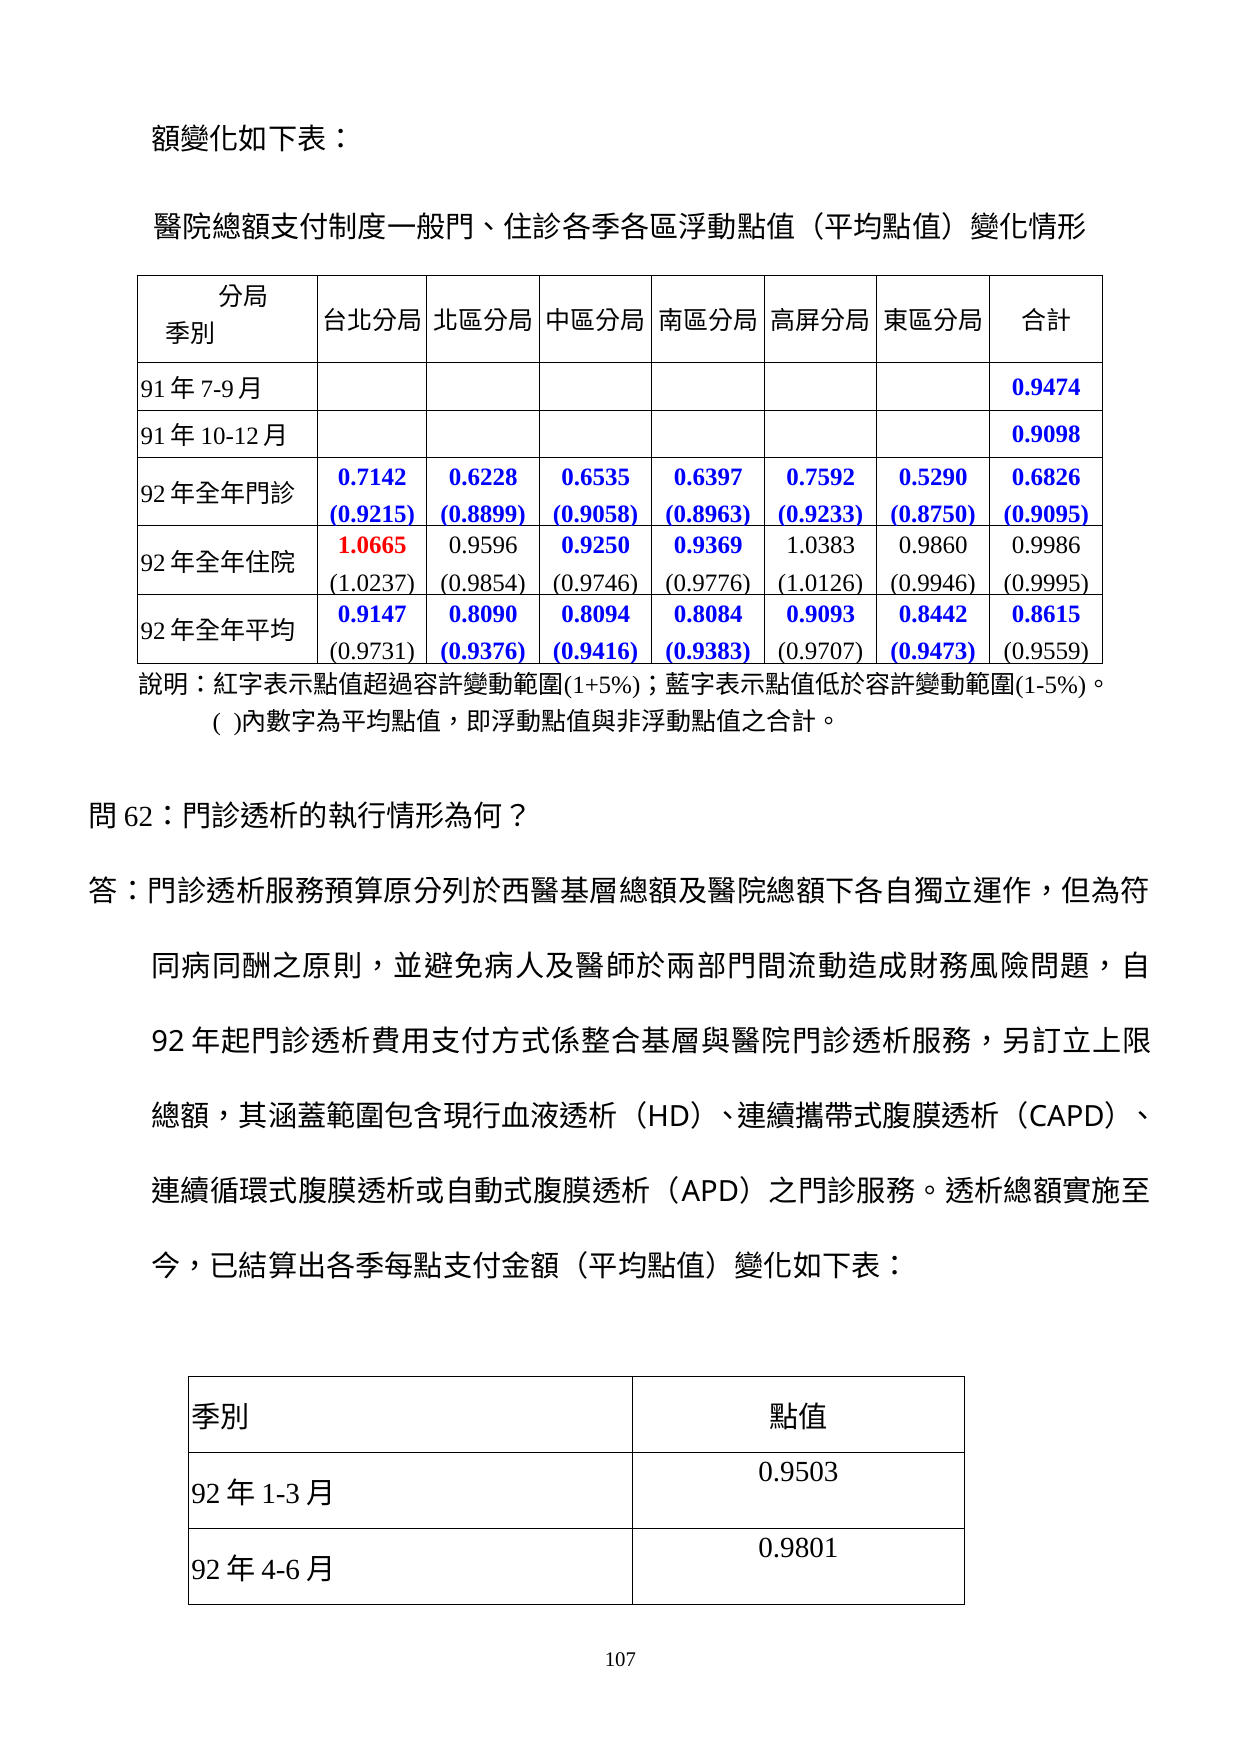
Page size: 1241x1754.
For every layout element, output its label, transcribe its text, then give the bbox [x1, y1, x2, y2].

table_header 合計 [990, 276, 1102, 362]
table_cell 0.8094 (0.9416) [540, 595, 651, 662]
table_header 東區分局 [877, 276, 989, 362]
text 說明：紅字表示點值超過容許變動範圍(1+5%)；藍字表示點值低於容許變動範圍(1-5%)。 [89, 663, 1152, 701]
table_cell [427, 363, 539, 409]
table_cell 91年10-12月 [138, 411, 317, 457]
table_header 分局 季別 [138, 276, 317, 362]
table_cell 0.8090 (0.9376) [427, 595, 539, 662]
table_cell 0.7142 (0.9215) [318, 458, 426, 525]
table_cell 92年1-3月 [189, 1453, 632, 1528]
text 額變化如下表： [89, 99, 1152, 174]
table_cell [765, 363, 876, 409]
table_cell 0.9369 (0.9776) [652, 526, 764, 594]
text ( )內數字為平均點值，即浮動點值與非浮動點值之合計。 [212, 701, 1152, 738]
table_cell [427, 411, 539, 457]
table_cell [652, 363, 764, 409]
text 答：門診透析服務預算原分列於西醫基層總額及醫院總額下各自獨立運作，但為符同病同酬之原則，並避免病人及醫師於兩部門間流動造成財務風險問題，自92年起門診透析費用支付方式係整合基層與醫院門診透析服務，另訂立上限總額，其涵蓋範圍包含現行血液透析（HD）、連續攜帶式腹膜透析（CAPD）、連續循環式腹膜透析或自動式腹膜透析（APD）之門診服務。透析總額實施至今，已結算出各季每點支付金額（平均點值）變化如下表： [89, 851, 1152, 1301]
text 醫院總額支付制度一般門、住診各季各區浮動點值（平均點值）變化情形 [89, 187, 1152, 262]
table_header 台北分局 [318, 276, 426, 362]
table_cell 1.0665 (1.0237) [318, 526, 426, 594]
table_cell 0.9801 [633, 1529, 964, 1604]
table_cell 0.6397 (0.8963) [652, 458, 764, 525]
table_cell 0.9147 (0.9731) [318, 595, 426, 662]
table_cell [540, 411, 651, 457]
table_cell 0.6228 (0.8899) [427, 458, 539, 525]
table_cell 0.9596 (0.9854) [427, 526, 539, 594]
table_header 中區分局 [540, 276, 651, 362]
table_cell [540, 363, 651, 409]
table_cell 0.9474 [990, 363, 1102, 409]
table_cell 0.9986 (0.9995) [990, 526, 1102, 594]
table_header 點值 [633, 1377, 964, 1452]
table_cell 0.8615 (0.9559) [990, 595, 1102, 662]
table_header 南區分局 [652, 276, 764, 362]
table_cell 0.9250 (0.9746) [540, 526, 651, 594]
table_cell [877, 363, 989, 409]
table_cell [877, 411, 989, 457]
table_header 高屏分局 [765, 276, 876, 362]
table_cell 91年7-9月 [138, 363, 317, 409]
table_cell [765, 411, 876, 457]
table_cell [318, 363, 426, 409]
table_cell 0.9503 [633, 1453, 964, 1528]
table_cell 92年全年住院 [138, 526, 317, 594]
table_header 季別 [189, 1377, 632, 1452]
table_cell 0.9098 [990, 411, 1102, 457]
table_cell 1.0383 (1.0126) [765, 526, 876, 594]
table_cell 0.6826 (0.9095) [990, 458, 1102, 525]
table_cell 0.5290 (0.8750) [877, 458, 989, 525]
table_header 北區分局 [427, 276, 539, 362]
table_cell [652, 411, 764, 457]
table_cell 92年全年平均 [138, 595, 317, 662]
table_cell 0.6535 (0.9058) [540, 458, 651, 525]
table_cell 0.9093 (0.9707) [765, 595, 876, 662]
table_cell 92年4-6月 [189, 1529, 632, 1604]
table_cell [318, 411, 426, 457]
table_cell 0.8084 (0.9383) [652, 595, 764, 662]
table_cell 0.8442 (0.9473) [877, 595, 989, 662]
table_cell 92年全年門診 [138, 458, 317, 525]
text 問62：門診透析的執行情形為何？ [89, 776, 1152, 851]
table_cell 0.9860 (0.9946) [877, 526, 989, 594]
table_cell 0.7592 (0.9233) [765, 458, 876, 525]
